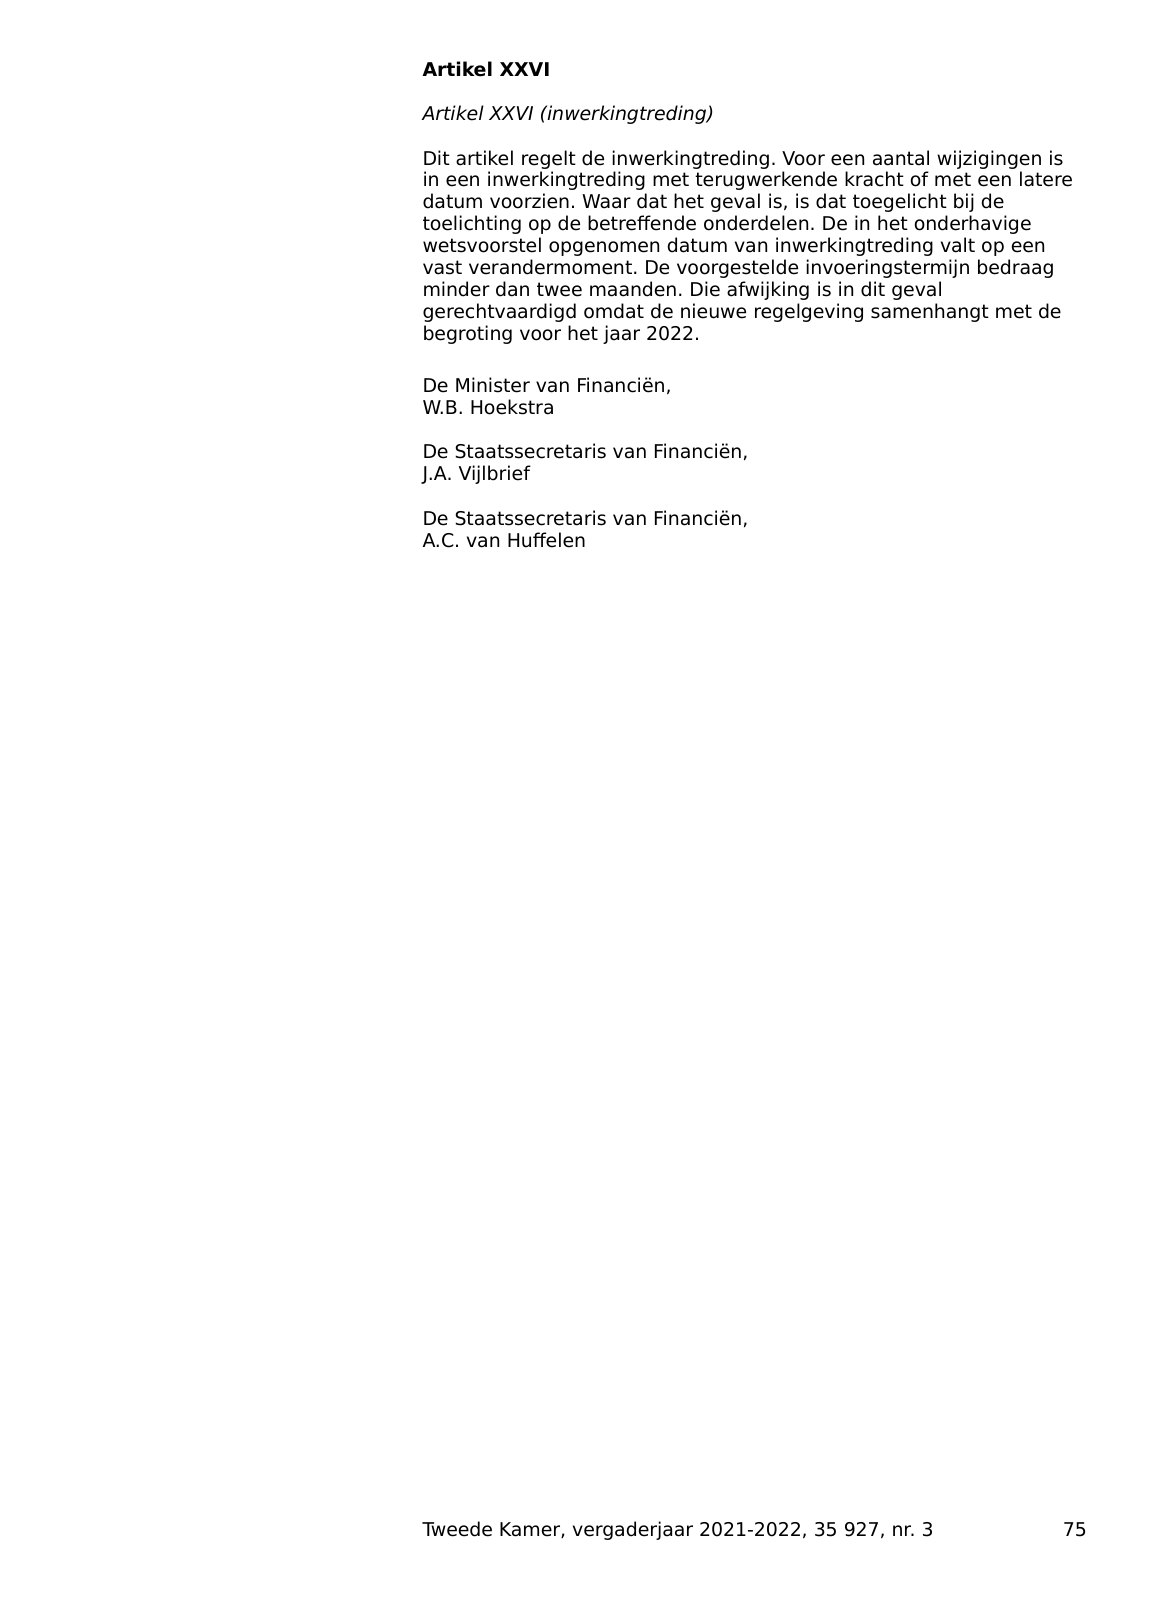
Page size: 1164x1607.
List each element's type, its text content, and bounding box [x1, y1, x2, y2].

subtitle Artikel XXVI (inwerkingtreding) [422, 103, 1087, 125]
text De Staatssecretaris van Financiën, J.A. Vijlbrief [422, 441, 1087, 485]
text De Minister van Financiën, W.B. Hoekstra [422, 375, 1087, 419]
text De Staatssecretaris van Financiën, A.C. van Huffelen [422, 507, 1087, 551]
text Dit artikel regelt de inwerkingtreding. Voor een aantal wijzigingen is in een inwerkingtreding met terugwerkende kracht of met een latere datum voorzien. Waar dat het geval is, is dat toegelicht bij de toelichting op de betreffende onderdelen. De in het onderhavige wetsvoorstel opgenomen datum van inwerkingtreding valt op een vast verandermoment. De voorgestelde invoeringstermijn bedraag minder dan twee maanden. Die afwijking is in dit geval gerechtvaardigd omdat de nieuwe regelgeving samenhangt met de begroting voor het jaar 2022. [422, 147, 1087, 345]
subtitle Artikel XXVI [422, 59, 1087, 81]
